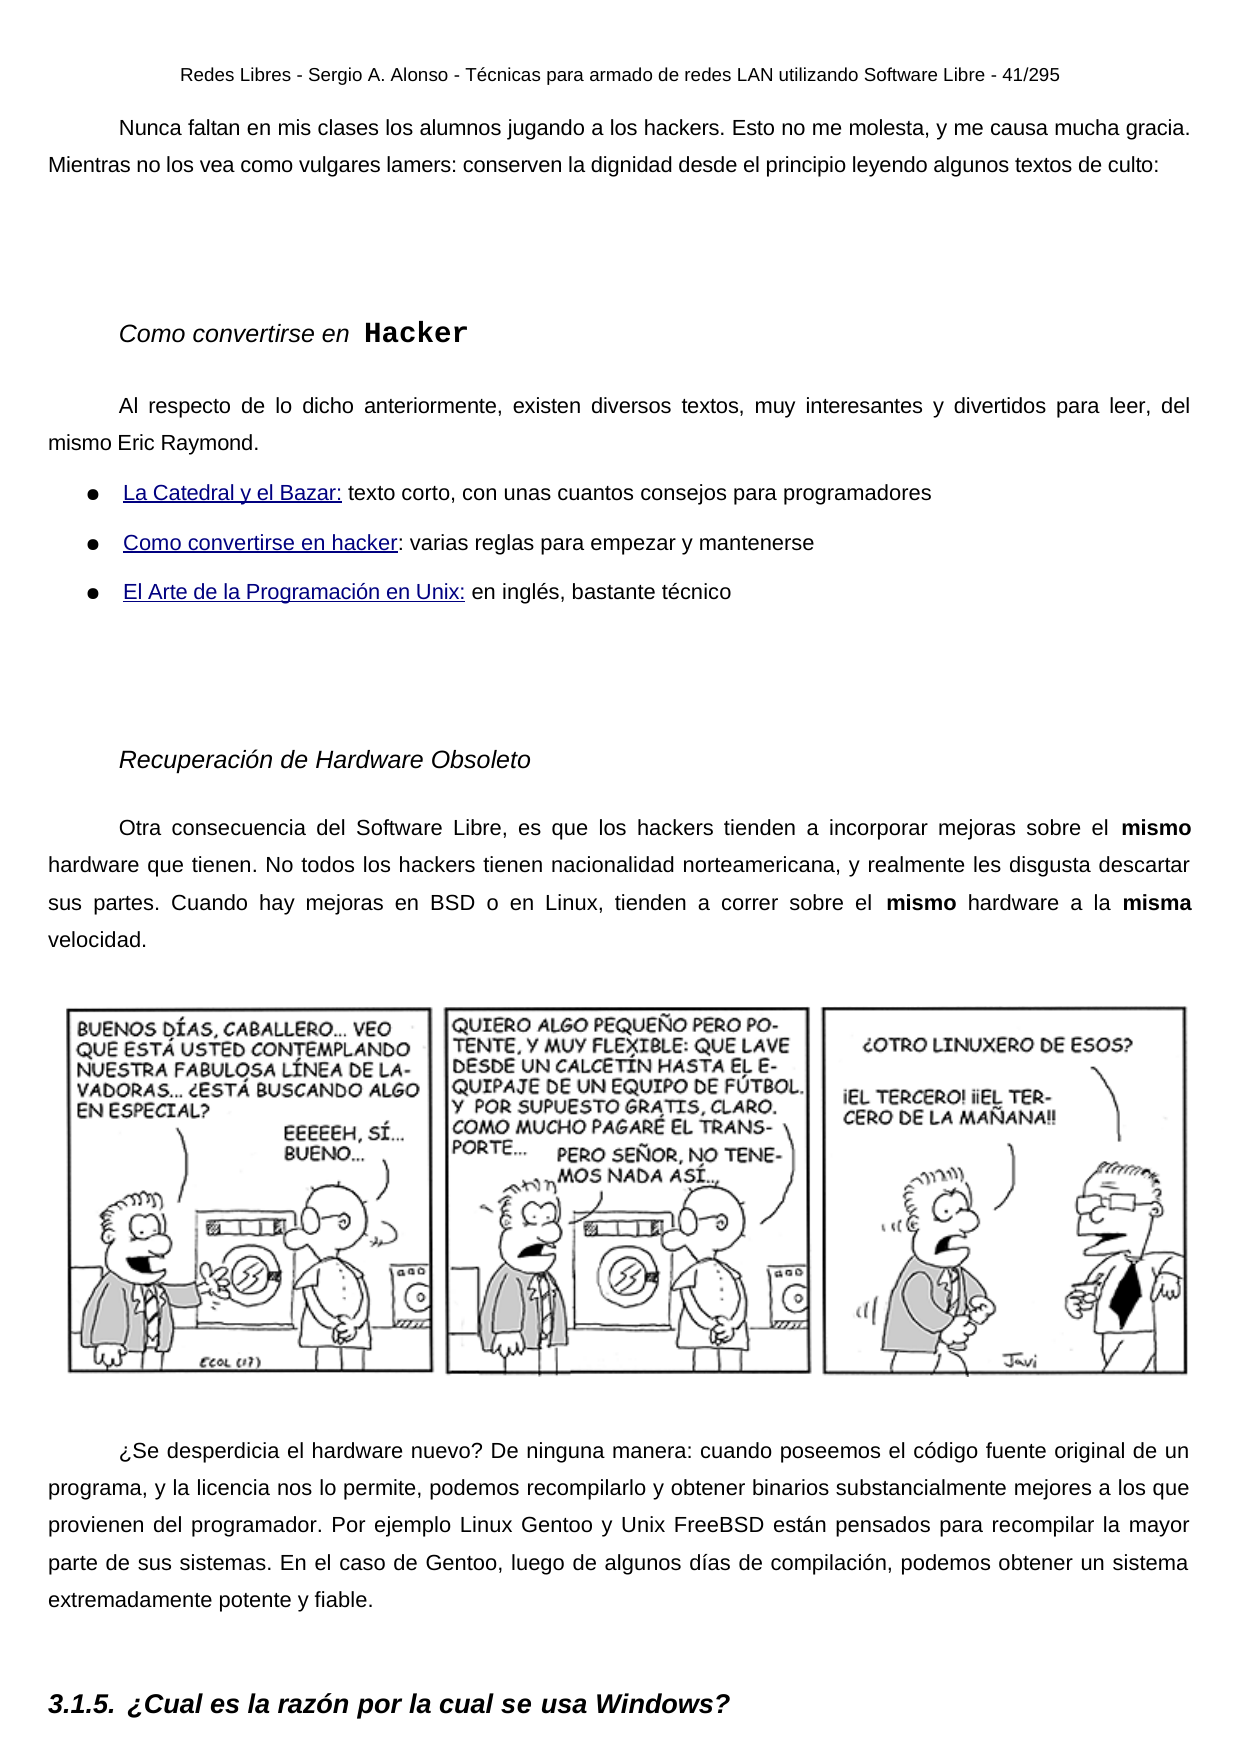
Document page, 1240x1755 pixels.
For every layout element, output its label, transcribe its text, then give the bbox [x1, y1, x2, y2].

list La Catedral y el Bazar: texto corto, con unas cuantos consejos para programadores [85, 480, 1192, 505]
picture [65, 1006, 1189, 1377]
text Nunca faltan en mis clases los alumnos jugando a los hackers. Esto no me molesta, y me causa mucha gracia. Mientras no los vea como vulgares lamers: conserven la dignidad desde el principio leyendo algunos textos de culto: [48, 115, 1192, 177]
text Al respecto de lo dicho anteriormente, existen diversos textos, muy interesantes y divertidos para leer, del mismo Eric Raymond. [48, 393, 1192, 455]
text Otra consecuencia del Software Libre, es que los hackers tienden a incorporar mejoras sobre el mismo hardware que tienen. No todos los hackers tienen nacionalidad norteamericana, y realmente les disgusta descartar sus partes. Cuando hay mejoras en BSD o en Linux, tienden a correr sobre el mismo hardware a la misma velocidad. [48, 816, 1192, 952]
list El Arte de la Programación en Unix: en inglés, bastante técnico [85, 579, 1192, 604]
subtitle ¿Cual es la razón por la cual se usa Windows? [48, 1689, 1192, 1719]
subtitle Como convertirse en Hacker [119, 318, 1192, 351]
list Como convertirse en hacker: varias reglas para empezar y mantenerse [85, 530, 1192, 555]
text ¿Se desperdicia el hardware nuevo? De ninguna manera: cuando poseemos el código fuente original de un programa, y la licencia nos lo permite, podemos recompilarlo y obtener binarios substancialmente mejores a los que provienen del programador. Por ejemplo Linux Gentoo y Unix FreeBSD están pensados para recompilar la mayor parte de sus sistemas. En el caso de Gentoo, luego de algunos días de compilación, podemos obtener un sistema extremadamente potente y fiable. [48, 1438, 1192, 1612]
subtitle Recuperación de Hardware Obsoleto [119, 746, 1192, 774]
